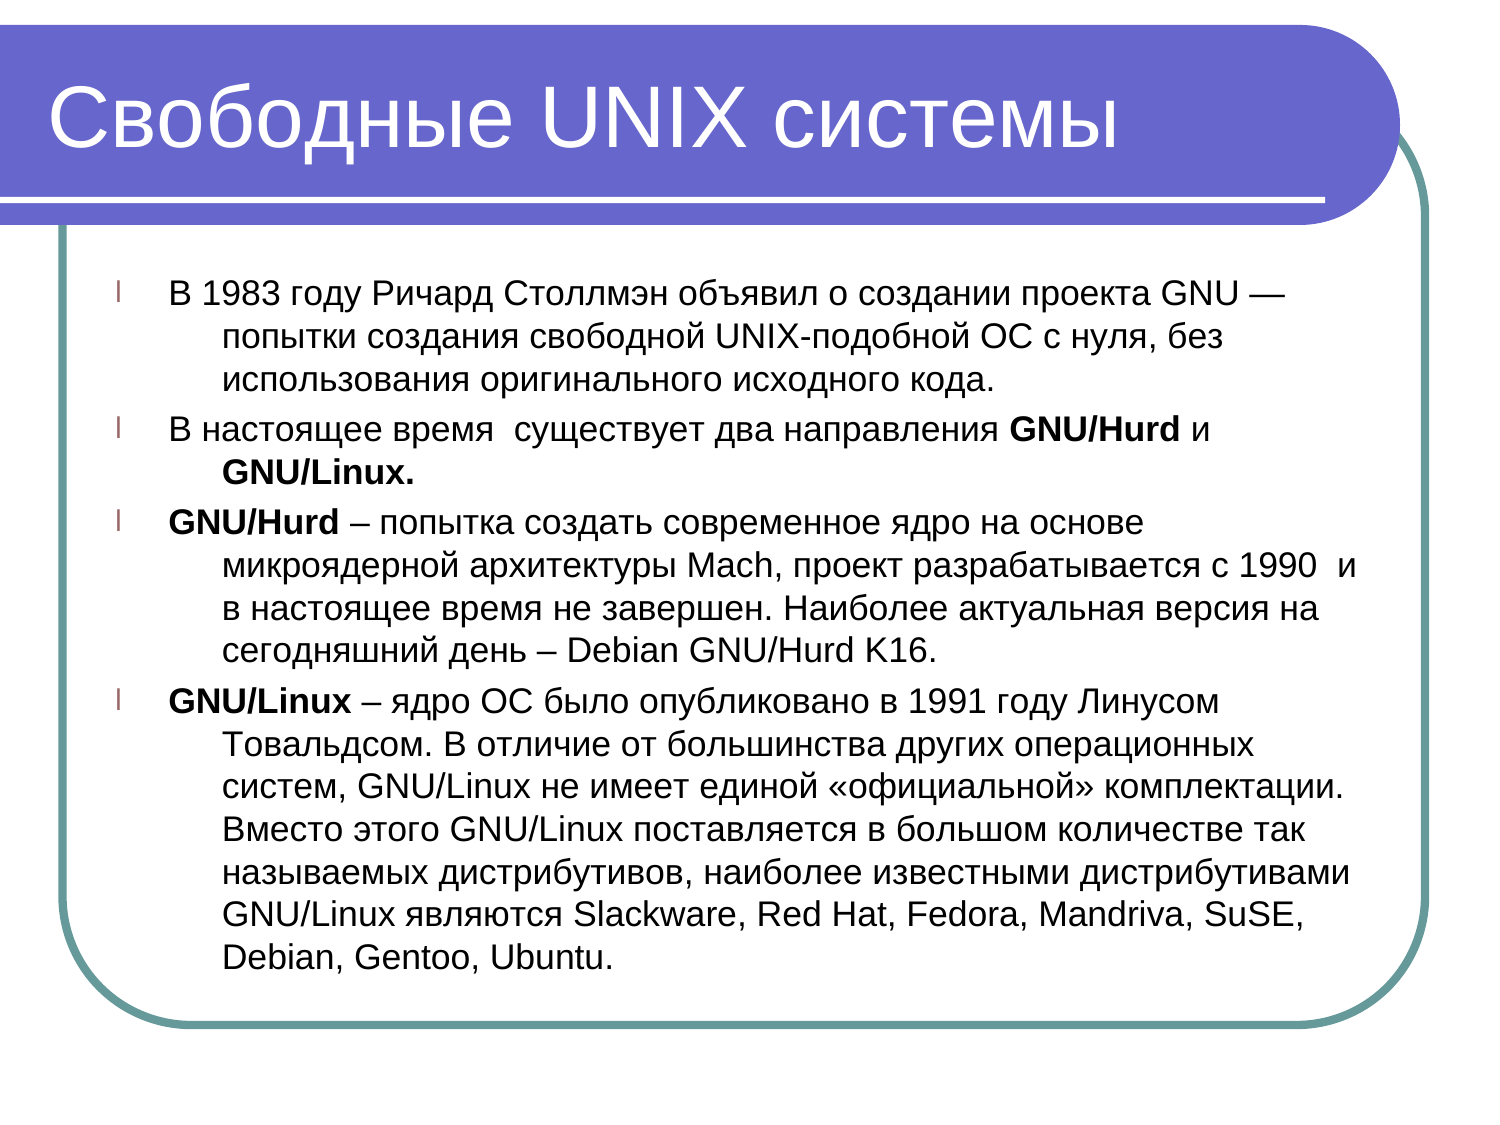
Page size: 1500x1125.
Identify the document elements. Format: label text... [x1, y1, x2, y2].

title Свободные UNIX системы [32, 37, 1347, 188]
list В 1983 году Ричард Столлмэн объявил о создании проекта GNU — попытки создания свободной UNIX-подобной ОС с нуля, без использования оригинального исходного кода. В настоящее время существует два направления GNU/Hurd и GNU/Linux. GNU/Hurd – попытка создать современное ядро на основе микроядерной архитектуры Масh, проект разрабатывается с 1990 и в настоящее время не завершен. Наиболее актуальная версия на сегодняшний день – Debian GNU/Hurd K16. GNU/Linux – ядро ОС было опубликовано в 1991 году Линусом Товальдсом. В отличие от большинства других операционных систем, GNU/Linux не имеет единой «официальной» комплектации. Вместо этого GNU/Linux поставляется в большом количестве так называемых дистрибутивов, наиболее известными дистрибутивами GNU/Linux являются Slackware, Red Hat, Fedora, Mandriva, SuSE, Debian, Gentoo, Ubuntu. [99, 262, 1400, 988]
